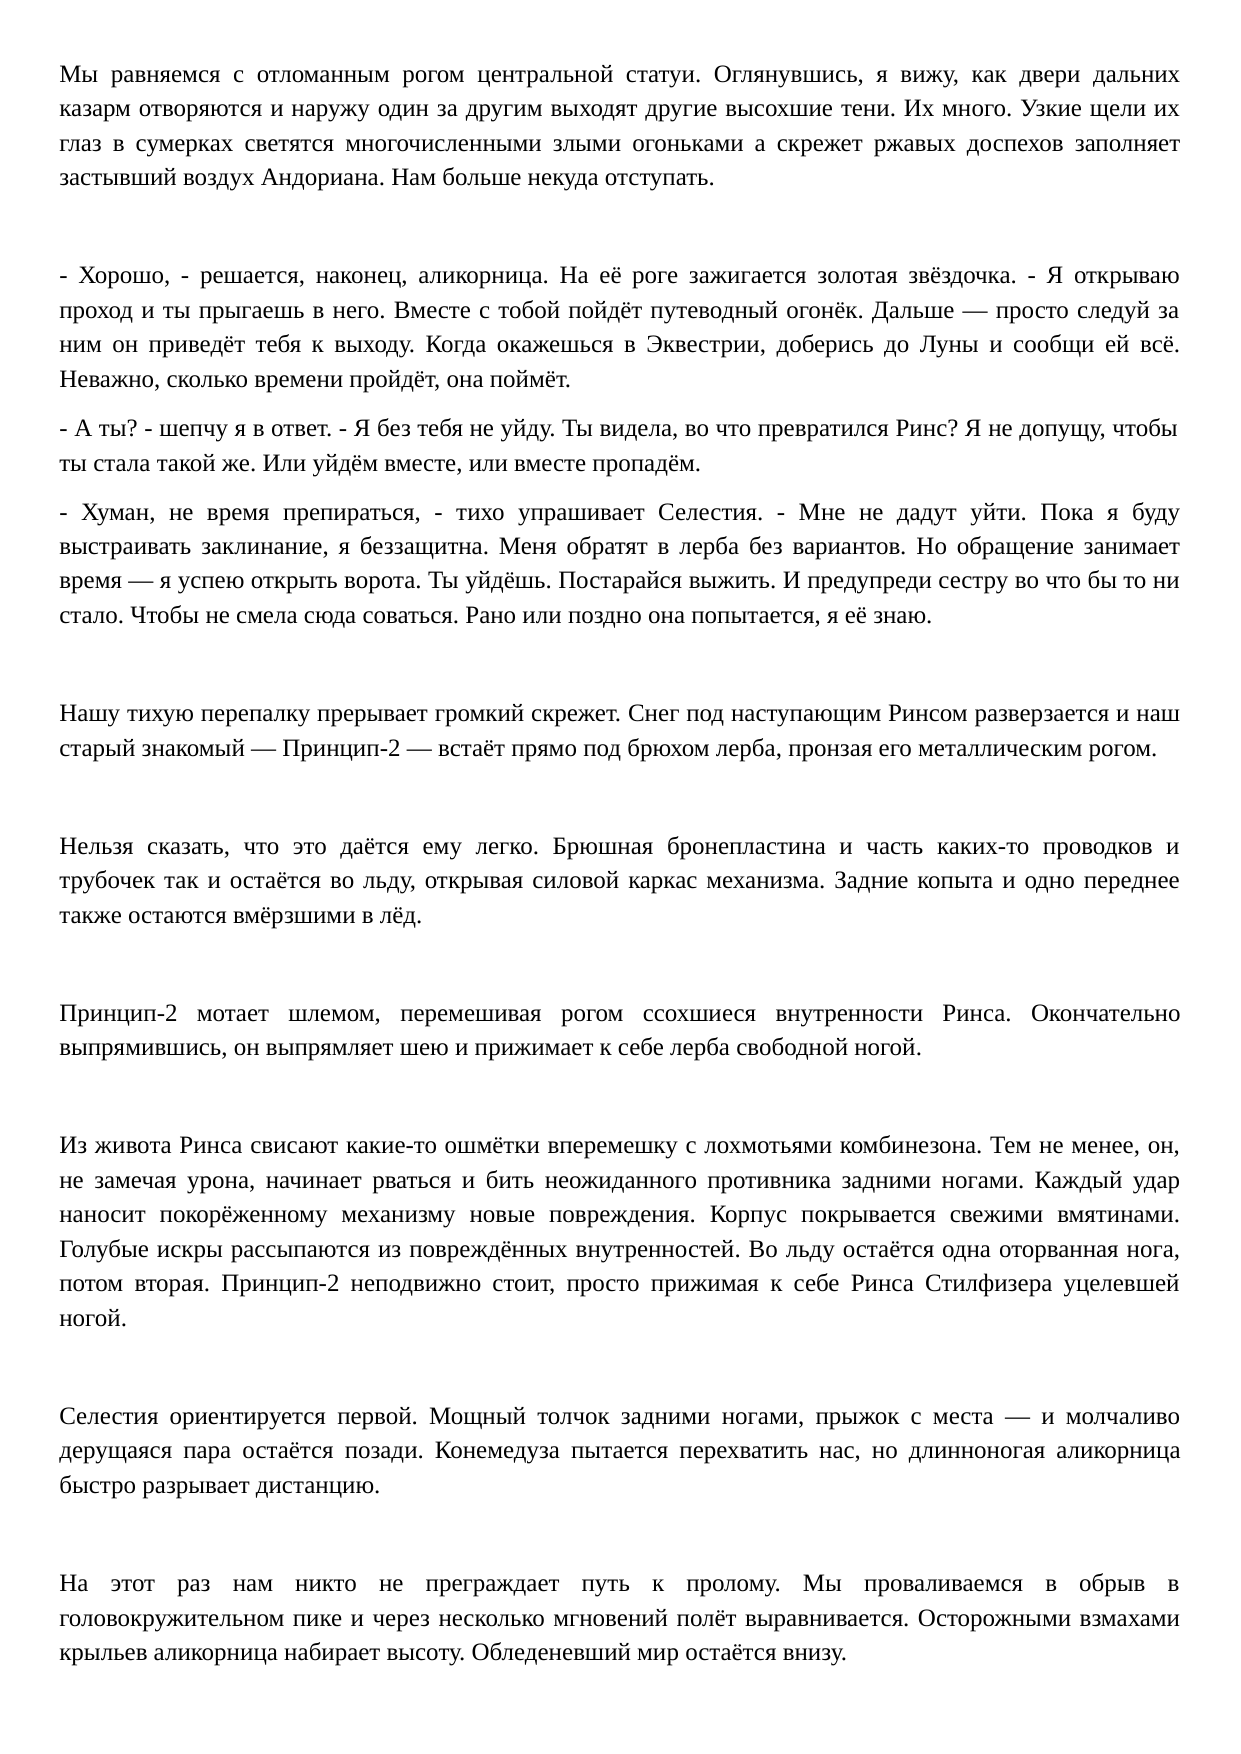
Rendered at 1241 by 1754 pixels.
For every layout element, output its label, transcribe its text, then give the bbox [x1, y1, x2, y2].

text Мы равняемся с отломанным рогом центральной статуи. Оглянувшись, я вижу, как двери дальних казарм отворяются и наружу один за другим выходят другие высохшие тени. Их много. Узкие щели их глаз в сумерках светятся многочисленными злыми огоньками а скрежет ржавых доспехов заполняет застывший воздух Андориана. Нам больше некуда отступать. [59, 59, 1181, 191]
text На этот раз нам никто не преграждает путь к пролому. Мы проваливаемся в обрыв в головокружительном пике и через несколько мгновений полёт выравнивается. Осторожными взмахами крыльев аликорница набирает высоту. Обледеневший мир остаётся внизу. [59, 1568, 1181, 1666]
text - А ты? - шепчу я в ответ. - Я без тебя не уйду. Ты видела, во что превратился Ринс? Я не допущу, чтобы ты стала такой же. Или уйдём вместе, или вместе пропадём. [59, 413, 1181, 476]
text - Хуман, не время препираться, - тихо упрашивает Селестия. - Мне не дадут уйти. Пока я буду выстраивать заклинание, я беззащитна. Меня обратят в лерба без вариантов. Но обращение занимает время — я успею открыть ворота. Ты уйдёшь. Постарайся выжить. И предупреди сестру во что бы то ни стало. Чтобы не смела сюда соваться. Рано или поздно она попытается, я её знаю. [59, 497, 1181, 629]
text Из живота Ринса свисают какие-то ошмётки вперемешку с лохмотьями комбинезона. Тем не менее, он, не замечая урона, начинает рваться и бить неожиданного противника задними ногами. Каждый удар наносит покорёженному механизму новые повреждения. Корпус покрывается свежими вмятинами. Голубые искры рассыпаются из повреждённых внутренностей. Во льду остаётся одна оторванная нога, потом вторая. Принцип-2 неподвижно стоит, просто прижимая к себе Ринса Стилфизера уцелевшей ногой. [59, 1131, 1181, 1332]
text Нельзя сказать, что это даётся ему легко. Брюшная бронепластина и часть каких-то проводков и трубочек так и остаётся во льду, открывая силовой каркас механизма. Задние копыта и одно переднее также остаются вмёрзшими в лёд. [59, 831, 1181, 928]
text - Хорошо, - решается, наконец, аликорница. На её роге зажигается золотая звёздочка. - Я открываю проход и ты прыгаешь в него. Вместе с тобой пойдёт путеводный огонёк. Дальше — просто следуй за ним он приведёт тебя к выходу. Когда окажешься в Эквестрии, доберись до Луны и сообщи ей всё. Неважно, сколько времени пройдёт, она поймёт. [59, 261, 1181, 393]
text Принцип-2 мотает шлемом, перемешивая рогом ссохшиеся внутренности Ринса. Окончательно выпрямившись, он выпрямляет шею и прижимает к себе лерба свободной ногой. [59, 998, 1181, 1061]
text Селестия ориентируется первой. Мощный толчок задними ногами, прыжок с места — и молчаливо дерущаяся пара остаётся позади. Конемедуза пытается перехватить нас, но длинноногая аликорница быстро разрывает дистанцию. [59, 1401, 1181, 1499]
text Нашу тихую перепалку прерывает громкий скрежет. Снег под наступающим Ринсом разверзается и наш старый знакомый — Принцип-2 — встаёт прямо под брюхом лерба, пронзая его металлическим рогом. [59, 698, 1181, 761]
